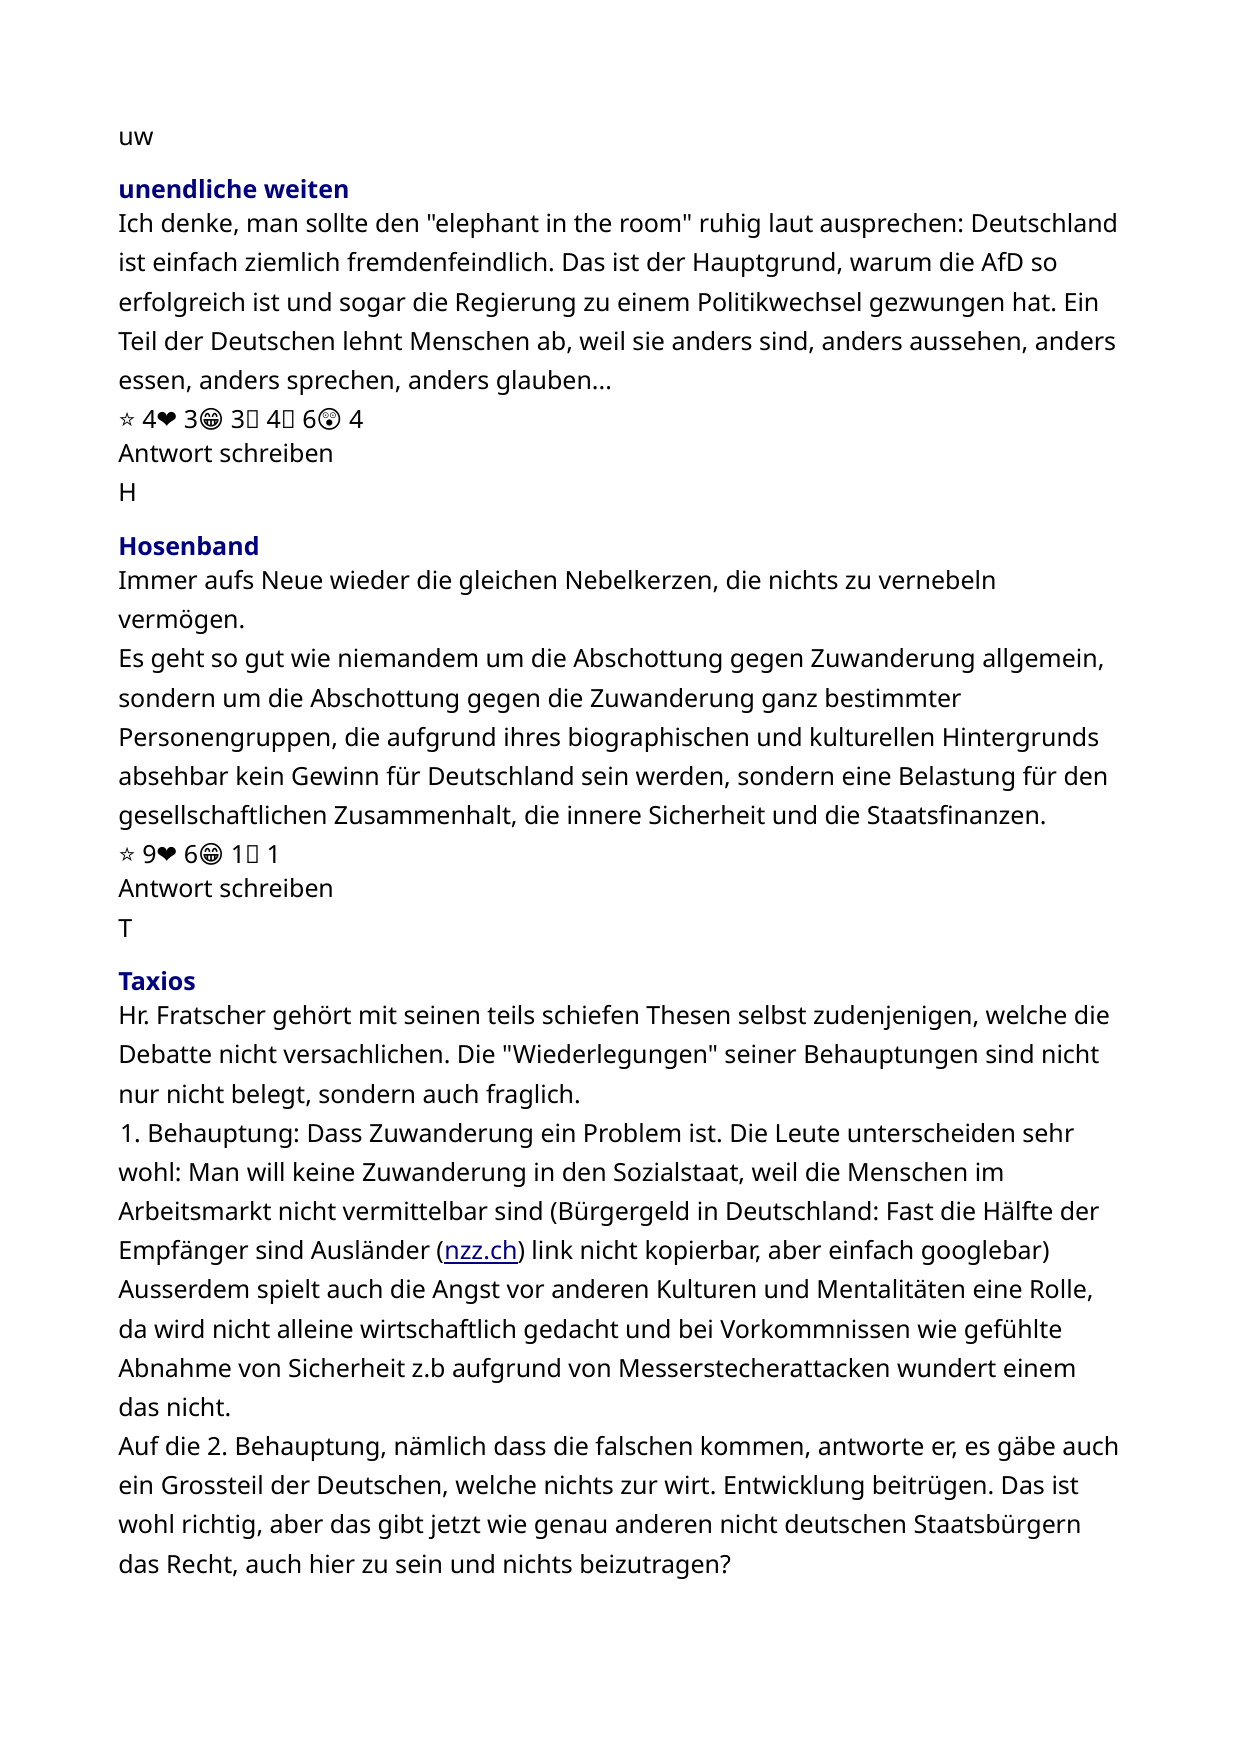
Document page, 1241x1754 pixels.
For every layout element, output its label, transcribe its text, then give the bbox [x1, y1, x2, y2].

text Antwort schreiben [118, 871, 1122, 905]
text Auf die 2. Behauptung, nämlich dass die falschen kommen, antworte er, es gäbe auch ein Grossteil der Deutschen, welche nichts zur wirt. Entwicklung beitrügen. Das ist wohl richtig, aber das gibt jetzt wie genau anderen nicht deutschen Staatsbürgern das Recht, auch hier zu sein und nichts beizutragen? [118, 1429, 1122, 1580]
text Es geht so gut wie niemandem um die Abschottung gegen Zuwanderung allgemein, sondern um die Abschottung gegen die Zuwanderung ganz bestimmter Personengruppen, die aufgrund ihres biographischen und kulturellen Hintergrunds absehbar kein Gewinn für Deutschland sein werden, sondern eine Belastung für den gesellschaftlichen Zusammenhalt, die innere Sicherheit und die Staatsfinanzen. [118, 641, 1122, 832]
text ⭐️ 4❤️ 3😁 3🙁 4🤨 6😲 4 [118, 402, 1122, 436]
text T [118, 910, 1122, 944]
text 1. Behauptung: Dass Zuwanderung ein Problem ist. Die Leute unterscheiden sehr wohl: Man will keine Zuwanderung in den Sozialstaat, weil die Menschen im Arbeitsmarkt nicht vermittelbar sind (Bürgergeld in Deutschland: Fast die Hälfte der Empfänger sind Ausländer (nzz.ch) link nicht kopierbar, aber einfach googlebar) Ausserdem spielt auch die Angst vor anderen Kulturen und Mentalitäten eine Rolle, da wird nicht alleine wirtschaftlich gedacht und bei Vorkommnissen wie gefühlte Abnahme von Sicherheit z.b aufgrund von Messerstecherattacken wundert einem das nicht. [118, 1116, 1122, 1424]
text ⭐️ 9❤️ 6😁 1🤨 1 [118, 837, 1122, 871]
text Hr. Fratscher gehört mit seinen teils schiefen Thesen selbst zudenjenigen, welche die Debatte nicht versachlichen. Die "Wiederlegungen" seiner Behauptungen sind nicht nur nicht belegt, sondern auch fraglich. [118, 998, 1122, 1110]
subtitle Hosenband [118, 529, 1122, 563]
subtitle Taxios [118, 964, 1122, 998]
text Antwort schreiben [118, 436, 1122, 470]
subtitle unendliche weiten [118, 172, 1122, 206]
text uw [118, 118, 1122, 152]
text H [118, 475, 1122, 509]
text Immer aufs Neue wieder die gleichen Nebelkerzen, die nichts zu vernebeln vermögen. [118, 563, 1122, 636]
text Ich denke, man sollte den "elephant in the room" ruhig laut ausprechen: Deutschland ist einfach ziemlich fremdenfeindlich. Das ist der Hauptgrund, warum die AfD so erfolgreich ist und sogar die Regierung zu einem Politikwechsel gezwungen hat. Ein Teil der Deutschen lehnt Menschen ab, weil sie anders sind, anders aussehen, anders essen, anders sprechen, anders glauben... [118, 206, 1122, 397]
